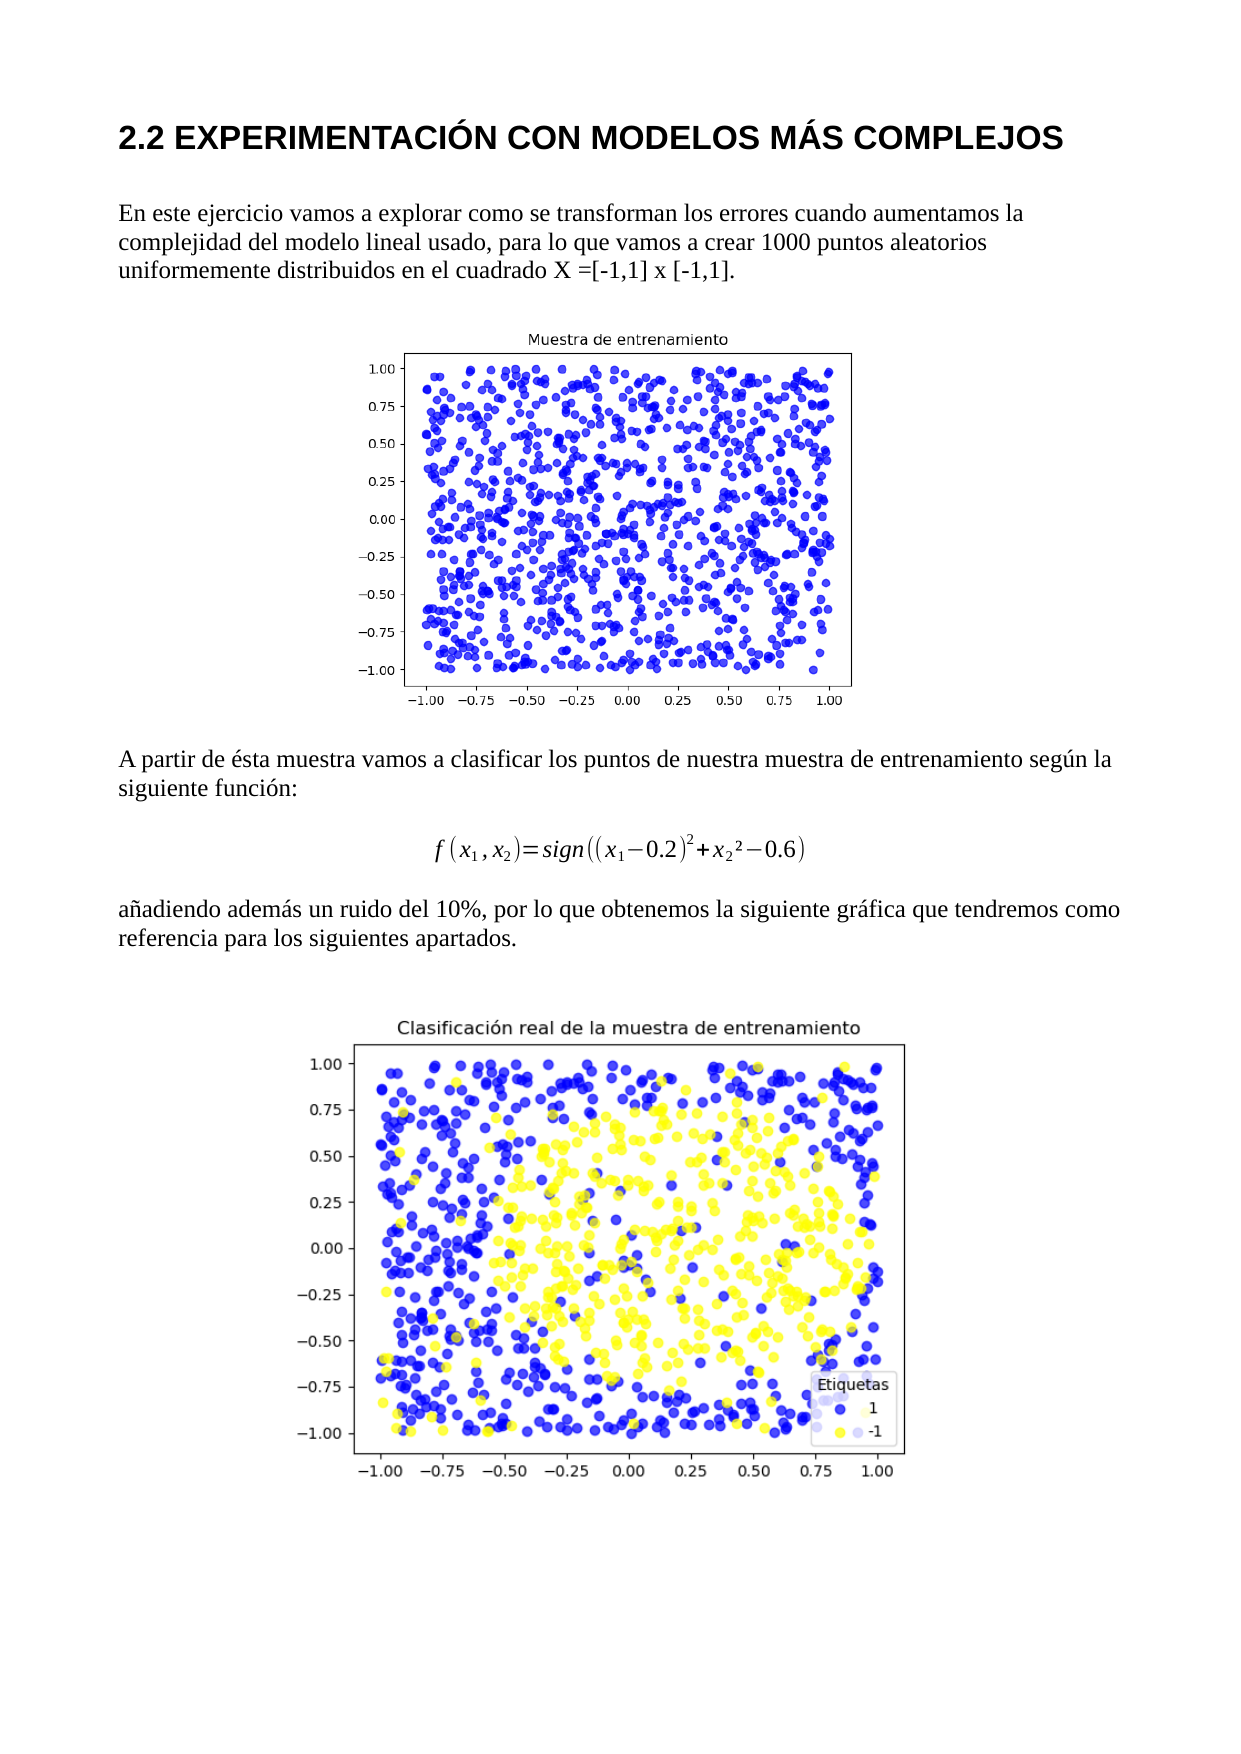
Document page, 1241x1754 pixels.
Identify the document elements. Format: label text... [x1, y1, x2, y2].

picture [332, 300, 908, 733]
text añadiendo además un ruido del 10%, por lo que obtenemos la siguiente gráfica que tendremos como referencia para los siguientes apartados. [118, 894, 1122, 952]
picture [265, 980, 975, 1512]
subtitle 2.2 EXPERIMENTACIÓN CON MODELOS MÁS COMPLEJOS [118, 118, 1122, 157]
text En este ejercicio vamos a explorar como se transforman los errores cuando aumentamos la complejidad del modelo lineal usado, para lo que vamos a crear 1000 puntos aleatorios uniformemente distribuidos en el cuadrado X =[-1,1] x [-1,1]. [118, 198, 1122, 284]
text A partir de ésta muestra vamos a clasificar los puntos de nuestra muestra de entrenamiento según la siguiente función: [118, 744, 1122, 802]
